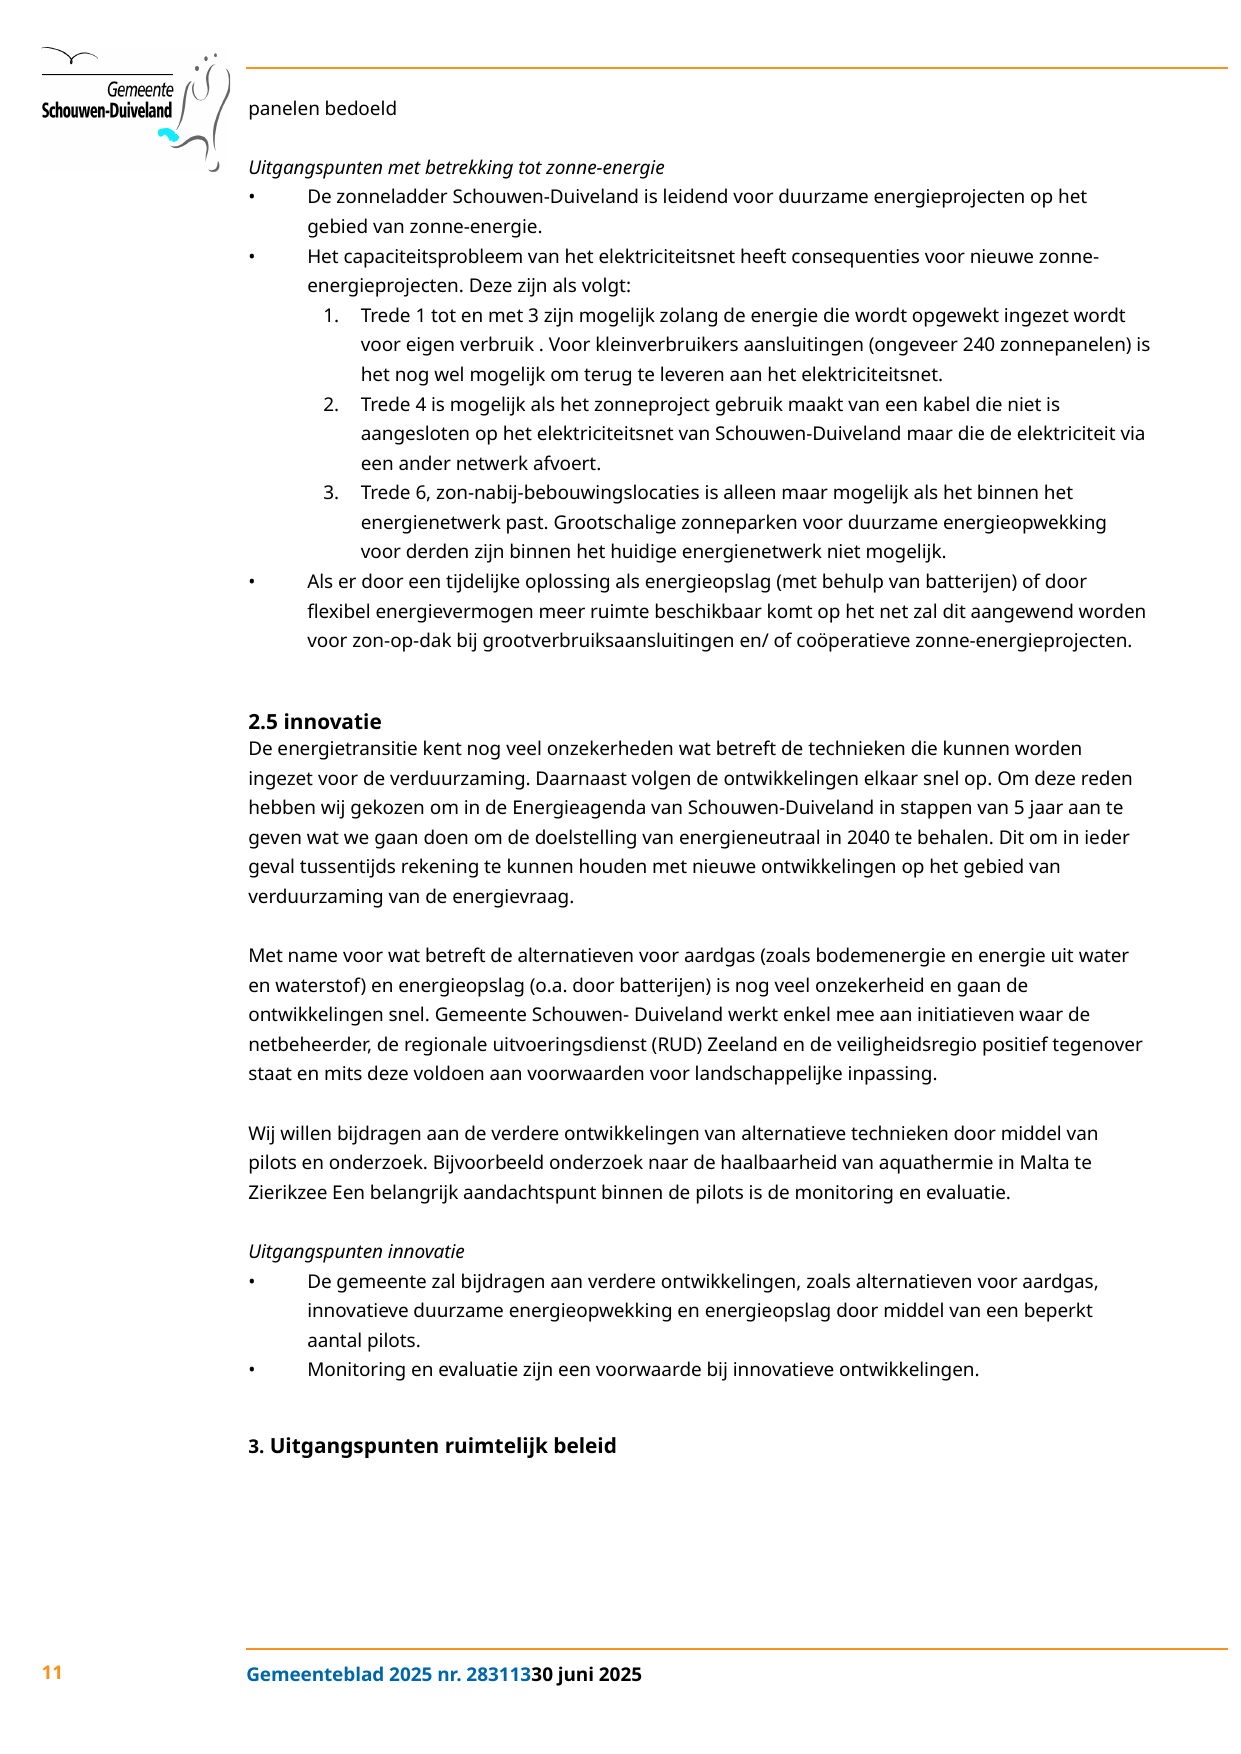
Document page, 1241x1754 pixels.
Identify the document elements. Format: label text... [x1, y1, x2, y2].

text 2.5 innovatie [248, 707, 1152, 735]
text Wij willen bijdragen aan de verdere ontwikkelingen van alternatieve technieken door middel van pilots en onderzoek. Bijvoorbeeld onderzoek naar de haalbaarheid van aquathermie in Malta te Zierikzee Een belangrijk aandachtspunt binnen de pilots is de monitoring en evaluatie. [248, 1120, 1152, 1205]
table_header Uitgangspunten innovatie De gemeente zal bijdragen aan verdere ontwikkelingen, zoals alternatieven voor aardgas, innovatieve duurzame energieopwekking en energieopslag door middel van een beperkt aantal pilots. Monitoring en evaluatie zijn een voorwaarde bij innovatieve ontwikkelingen. [248, 1238, 1152, 1382]
table_header Uitgangspunten met betrekking tot zonne-energie De zonneladder Schouwen-Duiveland is leidend voor duurzame energieprojecten op het gebied van zonne-energie. Het capaciteitsprobleem van het elektriciteitsnet heeft consequenties voor nieuwe zonne- energieprojecten. Deze zijn als volgt: Trede 1 tot en met 3 zijn mogelijk zolang de energie die wordt opgewekt ingezet wordt voor eigen verbruik . Voor kleinverbruikers aansluitingen (ongeveer 240 zonnepanelen) is het nog wel mogelijk om terug te leveren aan het elektriciteitsnet. Trede 4 is mogelijk als het zonneproject gebruik maakt van een kabel die niet is aangesloten op het elektriciteitsnet van Schouwen-Duiveland maar die de elektriciteit via een ander netwerk afvoert. Trede 6, zon-nabij-bebouwingslocaties is alleen maar mogelijk als het binnen het energienetwerk past. Grootschalige zonneparken voor duurzame energieopwekking voor derden zijn binnen het huidige energienetwerk niet mogelijk. Als er door een tijdelijke oplossing als energieopslag (met behulp van batterijen) of door flexibel energievermogen meer ruimte beschikbaar komt op het net zal dit aangewend worden voor zon-op-dak bij grootverbruiksaansluitingen en/ of coöperatieve zonne-energieprojecten. [248, 154, 1152, 653]
text 3. Uitgangspunten ruimtelijk beleid [248, 1431, 1152, 1459]
picture [41, 47, 231, 172]
text Met name voor wat betreft de alternatieven voor aardgas (zoals bodemenergie en energie uit water en waterstof) en energieopslag (o.a. door batterijen) is nog veel onzekerheid en gaan de ontwikkelingen snel. Gemeente Schouwen- Duiveland werkt enkel mee aan initiatieven waar de netbeheerder, de regionale uitvoeringsdienst (RUD) Zeeland en de veiligheidsregio positief tegenover staat en mits deze voldoen aan voorwaarden voor landschappelijke inpassing. [248, 942, 1152, 1086]
text panelen bedoeld [248, 95, 1152, 121]
text De energietransitie kent nog veel onzekerheden wat betreft de technieken die kunnen worden ingezet voor de verduurzaming. Daarnaast volgen de ontwikkelingen elkaar snel op. Om deze reden hebben wij gekozen om in de Energieagenda van Schouwen-Duiveland in stappen van 5 jaar aan te geven wat we gaan doen om de doelstelling van energieneutraal in 2040 te behalen. Dit om in ieder geval tussentijds rekening te kunnen houden met nieuwe ontwikkelingen op het gebied van verduurzaming van de energievraag. [248, 735, 1152, 909]
